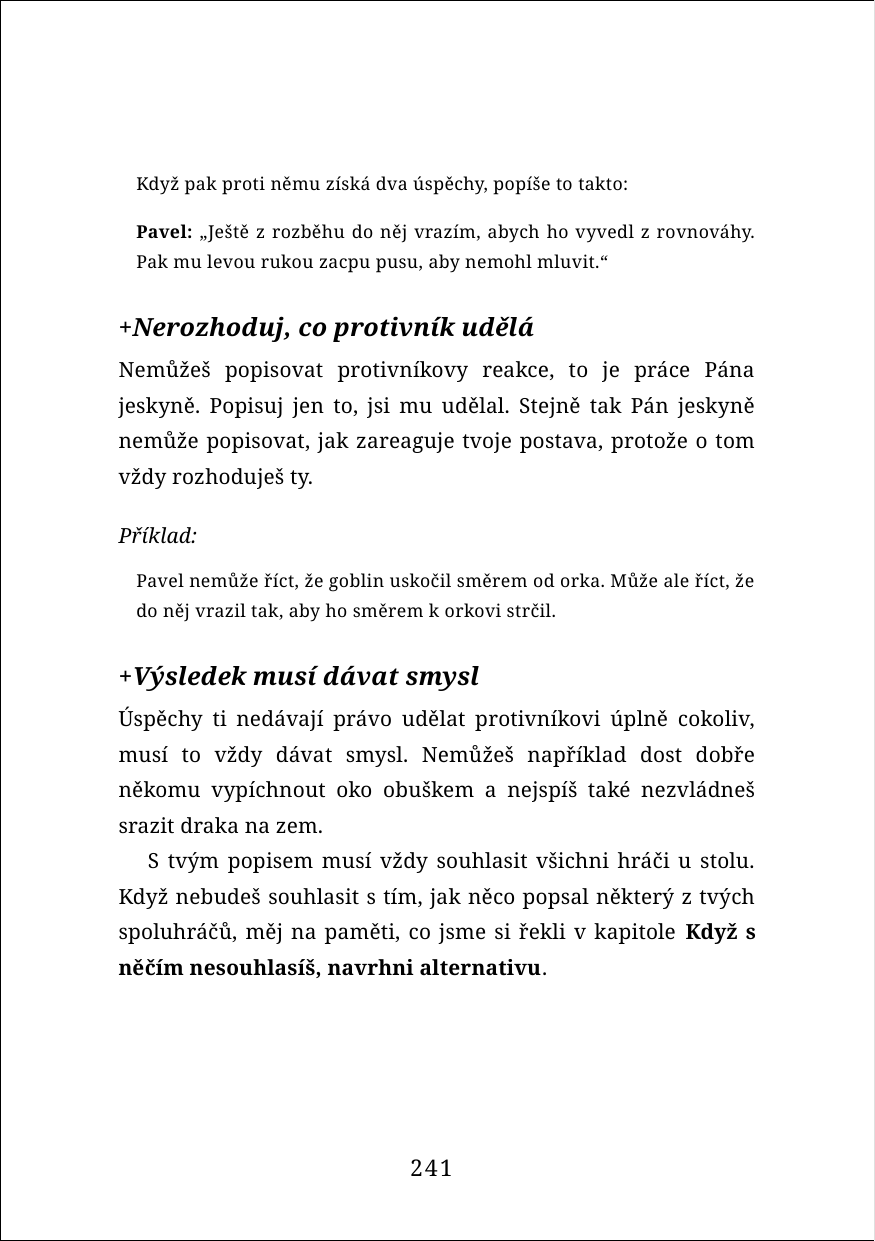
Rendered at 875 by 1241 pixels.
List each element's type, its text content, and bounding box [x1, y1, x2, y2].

subtitle +Výsledek musí dávat smysl [118, 658, 756, 692]
text Úspěchy ti nedávají právo udělat protivníkovi úplně cokoliv, musí to vždy dávat smysl. Nemůžeš například dost dobře někomu vypíchnout oko obuškem a nejspíš také nezvládneš srazit draka na zem. S tvým popisem musí vždy souhlasit všichni hráči u stolu. Když nebudeš souhlasit s tím, jak něco popsal některý z tvých spoluhráčů, měj na paměti, co jsme si řekli v kapitole Když s něčím nesouhlasíš, navrhni alternativu. [118, 704, 756, 981]
text Pavel nemůže říct, že goblin uskočil směrem od orka. Může ale říct, že do něj vrazil tak, aby ho směrem k orkovi strčil. [136, 568, 756, 623]
text Pavel: „Ještě z rozběhu do něj vrazím, abych ho vyvedl z rovnováhy. Pak mu levou rukou zacpu pusu, aby nemohl mluvit.“ [136, 220, 756, 274]
subtitle +Nerozhoduj, co protivník udělá [118, 309, 756, 344]
text Příklad: [118, 521, 756, 549]
text Když pak proti němu získá dva úspěchy, popíše to takto: [136, 172, 756, 196]
text Nemůžeš popisovat protivníkovy reakce, to je práce Pána jeskyně. Popisuj jen to, jsi mu udělal. Stejně tak Pán jeskyně nemůže popisovat, jak zareaguje tvoje postava, protože o tom vždy rozhoduješ ty. [118, 355, 756, 490]
